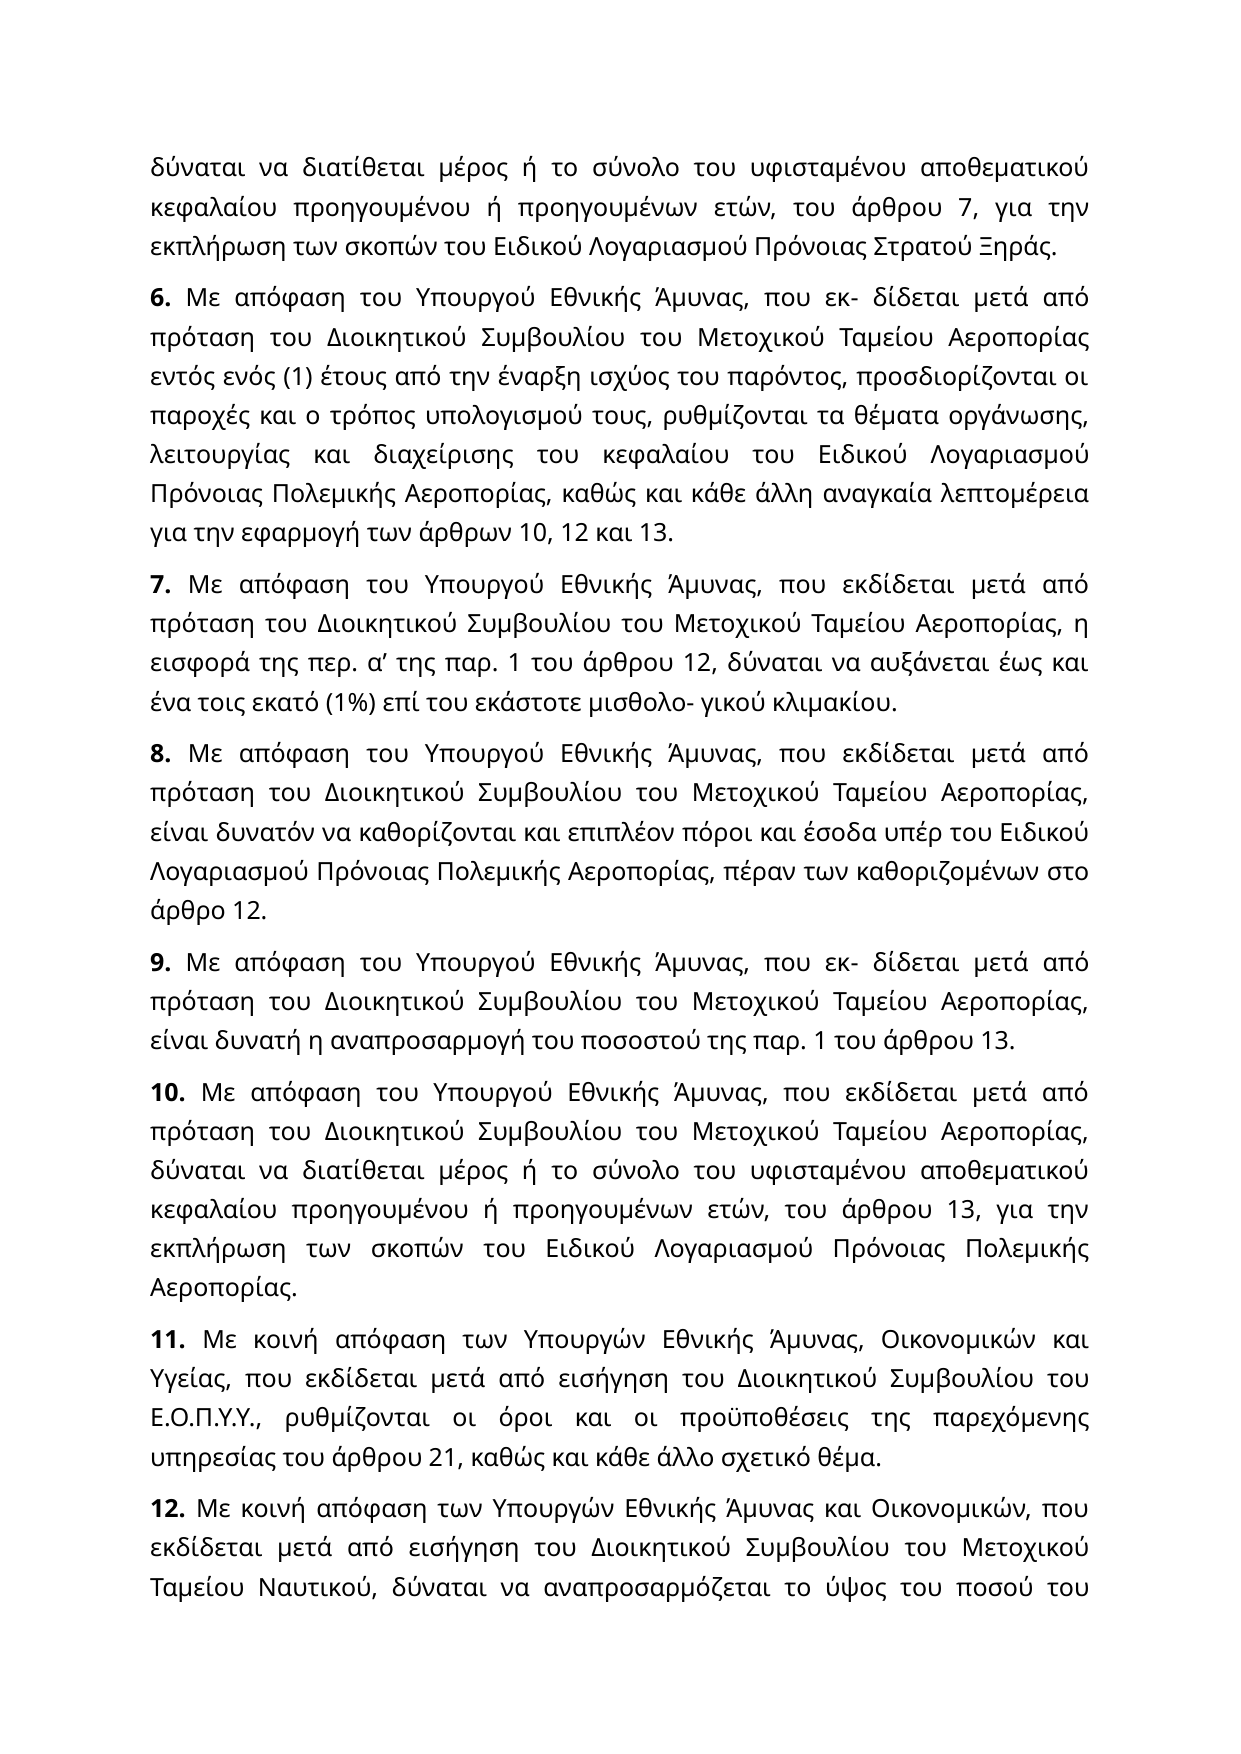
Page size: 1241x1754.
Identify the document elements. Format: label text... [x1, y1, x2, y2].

text δύναται να διατίθεται μέρος ή το σύνολο του υφισταμένου αποθεματικού κεφαλαίου προηγουμένου ή προηγουμένων ετών, του άρθρου 7, για την εκπλήρωση των σκοπών του Ειδικού Λογαριασμού Πρόνοιας Στρατού Ξηράς. [150, 150, 1090, 262]
text 9. Με απόφαση του Υπουργού Εθνικής Άμυνας, που εκ- δίδεται μετά από πρόταση του Διοικητικού Συμβουλίου του Μετοχικού Ταμείου Αεροπορίας, είναι δυνατή η αναπροσαρμογή του ποσοστού της παρ. 1 του άρθρου 13. [150, 944, 1090, 1057]
text 7. Με απόφαση του Υπουργού Εθνικής Άμυνας, που εκδίδεται μετά από πρόταση του Διοικητικού Συμβουλίου του Μετοχικού Ταμείου Αεροπορίας, η εισφορά της περ. α’ της παρ. 1 του άρθρου 12, δύναται να αυξάνεται έως και ένα τοις εκατό (1%) επί του εκάστοτε μισθολο- γικού κλιμακίου. [150, 567, 1090, 718]
text 12. Με κοινή απόφαση των Υπουργών Εθνικής Άμυνας και Οικονομικών, που εκδίδεται μετά από εισήγηση του Διοικητικού Συμβουλίου του Μετοχικού Ταμείου Ναυτικού, δύναται να αναπροσαρμόζεται το ύψος του ποσού του [150, 1491, 1090, 1603]
text 6. Με απόφαση του Υπουργού Εθνικής Άμυνας, που εκ- δίδεται μετά από πρόταση του Διοικητικού Συμβουλίου του Μετοχικού Ταμείου Αεροπορίας εντός ενός (1) έτους από την έναρξη ισχύος του παρόντος, προσδιορίζονται οι παροχές και ο τρόπος υπολογισμού τους, ρυθμίζονται τα θέματα οργάνωσης, λειτουργίας και διαχείρισης του κεφαλαίου του Ειδικού Λογαριασμού Πρόνοιας Πολεμικής Αεροπορίας, καθώς και κάθε άλλη αναγκαία λεπτομέρεια για την εφαρμογή των άρθρων 10, 12 και 13. [150, 280, 1090, 549]
text 8. Με απόφαση του Υπουργού Εθνικής Άμυνας, που εκδίδεται μετά από πρόταση του Διοικητικού Συμβουλίου του Μετοχικού Ταμείου Αεροπορίας, είναι δυνατόν να καθορίζονται και επιπλέον πόροι και έσοδα υπέρ του Ειδικού Λογαριασμού Πρόνοιας Πολεμικής Αεροπορίας, πέραν των καθοριζομένων στο άρθρο 12. [150, 736, 1090, 927]
text 11. Με κοινή απόφαση των Υπουργών Εθνικής Άμυνας, Οικονομικών και Υγείας, που εκδίδεται μετά από εισήγηση του Διοικητικού Συμβουλίου του Ε.Ο.Π.Υ.Υ., ρυθμίζονται οι όροι και οι προϋποθέσεις της παρεχόμενης υπηρεσίας του άρθρου 21, καθώς και κάθε άλλο σχετικό θέμα. [150, 1322, 1090, 1473]
text 10. Με απόφαση του Υπουργού Εθνικής Άμυνας, που εκδίδεται μετά από πρόταση του Διοικητικού Συμβουλίου του Μετοχικού Ταμείου Αεροπορίας, δύναται να διατίθεται μέρος ή το σύνολο του υφισταμένου αποθεματικού κεφαλαίου προηγουμένου ή προηγουμένων ετών, του άρθρου 13, για την εκπλήρωση των σκοπών του Ειδικού Λογαριασμού Πρόνοιας Πολεμικής Αεροπορίας. [150, 1074, 1090, 1304]
